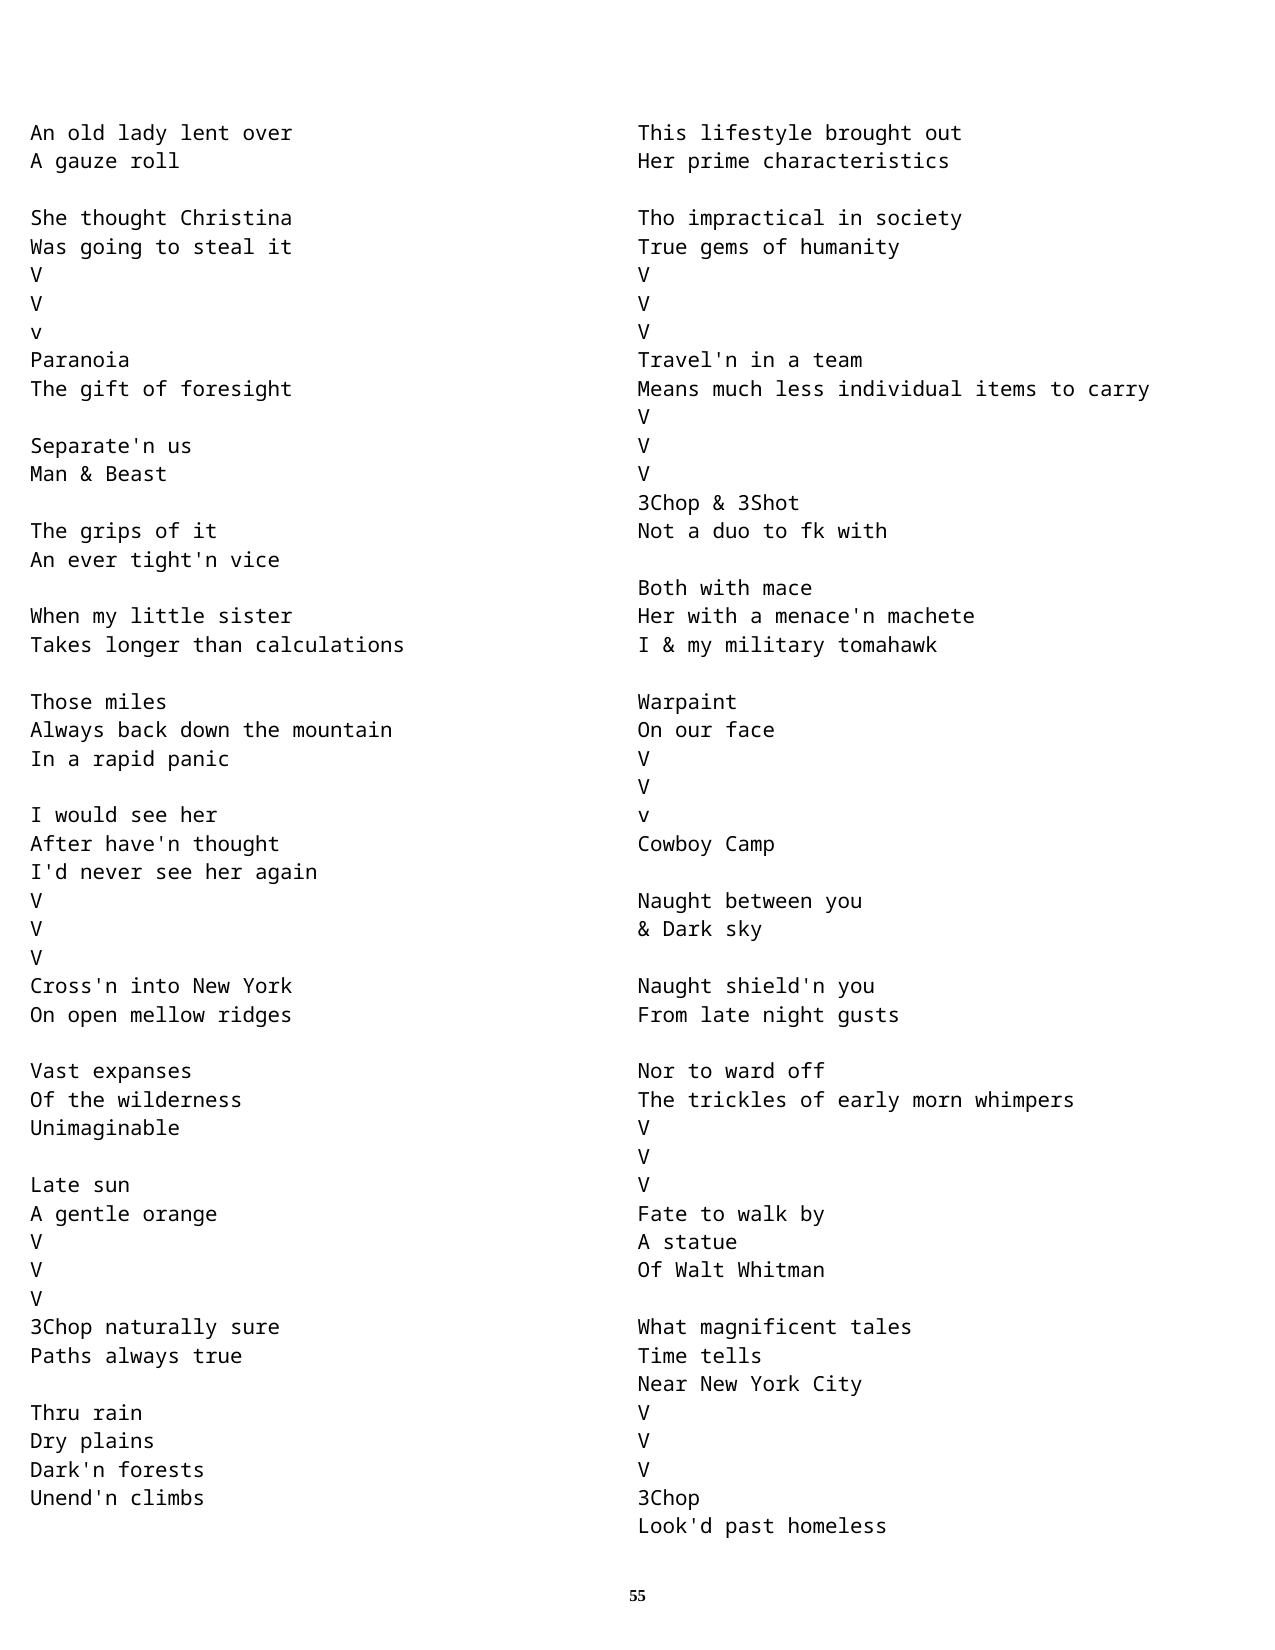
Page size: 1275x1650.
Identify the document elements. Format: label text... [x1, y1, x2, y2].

text Warpaint [637, 687, 1245, 715]
text Tho impractical in society [637, 203, 1245, 232]
text I'd never see her again [30, 857, 637, 886]
text Means much less individual items to carry [637, 374, 1245, 402]
text V [30, 886, 637, 914]
text 3Chop [637, 1483, 1245, 1512]
text From late night gusts [637, 1000, 1245, 1028]
text Both with mace [637, 573, 1245, 602]
text Vast expanses [30, 1057, 637, 1085]
text Look'd past homeless [637, 1512, 1245, 1540]
text Naught shield'n you [637, 971, 1245, 1000]
text Of the wilderness [30, 1085, 637, 1113]
text V [637, 1398, 1245, 1426]
text I & my military tomahawk [637, 630, 1245, 658]
text V [637, 260, 1245, 289]
text On open mellow ridges [30, 1000, 637, 1028]
text V [30, 1284, 637, 1312]
text She thought Christina [30, 203, 637, 232]
text What magnificent tales [637, 1312, 1245, 1341]
text On our face [637, 715, 1245, 744]
text V [30, 1256, 637, 1284]
text V [637, 1170, 1245, 1199]
text Unimaginable [30, 1113, 637, 1142]
text Not a duo to fk with [637, 516, 1245, 545]
text Cross'n into New York [30, 971, 637, 1000]
text V [30, 289, 637, 317]
text Naught between you [637, 886, 1245, 914]
text In a rapid panic [30, 744, 637, 772]
text The gift of foresight [30, 374, 637, 402]
text V [30, 260, 637, 289]
text Dry plains [30, 1426, 637, 1455]
text Man & Beast [30, 459, 637, 488]
text The grips of it [30, 516, 637, 545]
text V [637, 772, 1245, 801]
text Of Walt Whitman [637, 1256, 1245, 1284]
text After have'n thought [30, 829, 637, 857]
text I would see her [30, 801, 637, 829]
text V [637, 459, 1245, 488]
text Time tells [637, 1341, 1245, 1369]
text Dark'n forests [30, 1455, 637, 1483]
text Nor to ward off [637, 1057, 1245, 1085]
text Fate to walk by [637, 1199, 1245, 1227]
text A statue [637, 1227, 1245, 1256]
text Near New York City [637, 1369, 1245, 1398]
text Cowboy Camp [637, 829, 1245, 857]
text Takes longer than calculations [30, 630, 637, 658]
text V [637, 1426, 1245, 1455]
text V [637, 744, 1245, 772]
text True gems of humanity [637, 232, 1245, 260]
text 3Chop naturally sure [30, 1312, 637, 1341]
text A gauze roll [30, 147, 637, 175]
text v [637, 801, 1245, 829]
text V [637, 1142, 1245, 1170]
text When my little sister [30, 602, 637, 630]
text V [637, 431, 1245, 459]
text V [30, 1227, 637, 1256]
text V [637, 289, 1245, 317]
text This lifestyle brought out [637, 118, 1245, 147]
text An old lady lent over [30, 118, 637, 147]
text V [637, 402, 1245, 431]
text Her with a menace'n machete [637, 602, 1245, 630]
text A gentle orange [30, 1199, 637, 1227]
text Thru rain [30, 1398, 637, 1426]
text V [637, 317, 1245, 346]
text Always back down the mountain [30, 715, 637, 744]
text Her prime characteristics [637, 147, 1245, 175]
text V [637, 1113, 1245, 1142]
text Paranoia [30, 346, 637, 374]
text V [30, 914, 637, 943]
text Separate'n us [30, 431, 637, 459]
text The trickles of early morn whimpers [637, 1085, 1245, 1113]
text Unend'n climbs [30, 1483, 637, 1512]
text Those miles [30, 687, 637, 715]
text Travel'n in a team [637, 346, 1245, 374]
text 3Chop & 3Shot [637, 488, 1245, 516]
text V [30, 943, 637, 971]
text Late sun [30, 1170, 637, 1199]
text & Dark sky [637, 914, 1245, 943]
text An ever tight'n vice [30, 545, 637, 573]
text V [637, 1455, 1245, 1483]
text Was going to steal it [30, 232, 637, 260]
text v [30, 317, 637, 346]
text Paths always true [30, 1341, 637, 1369]
